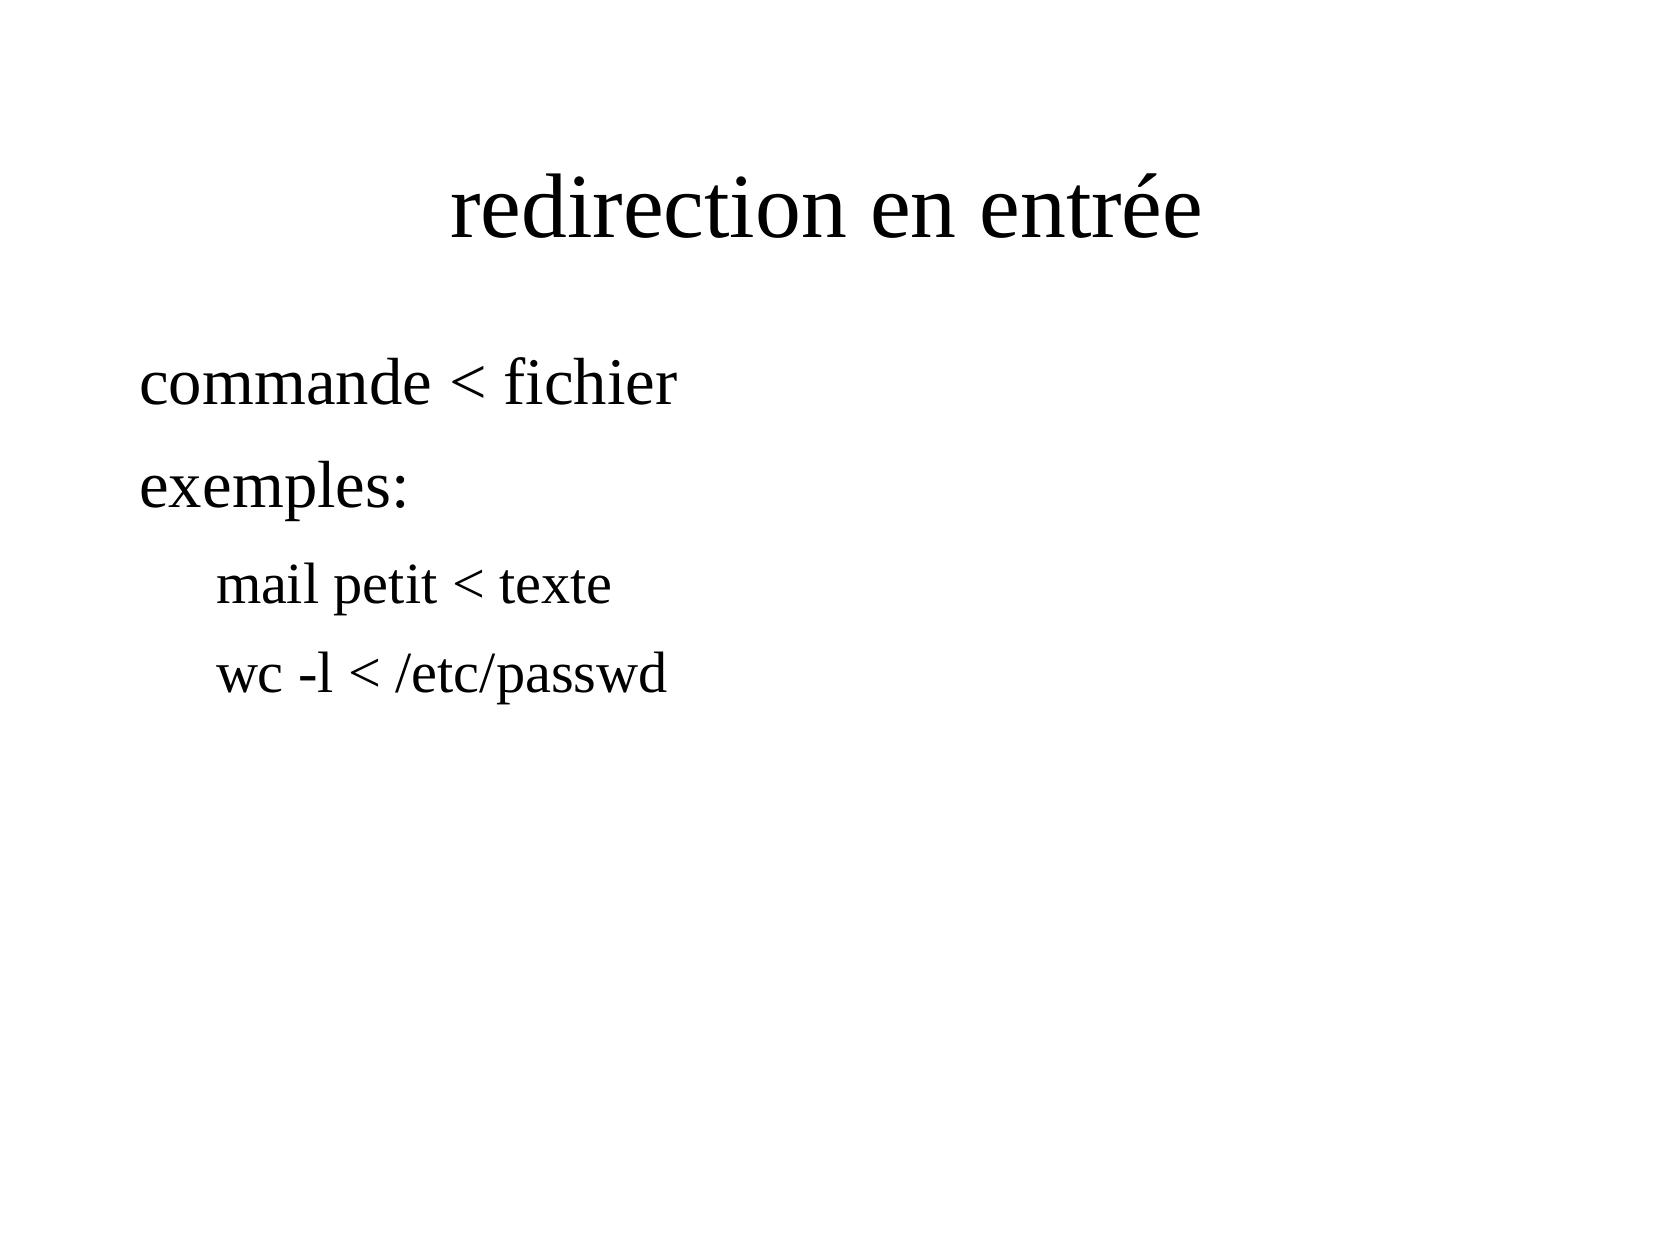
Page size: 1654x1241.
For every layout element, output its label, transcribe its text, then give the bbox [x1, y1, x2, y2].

title redirection en entrée [121, 102, 1534, 311]
list commande < fichier exemples: mail petit < texte wc -l < /etc/passwd [121, 344, 1534, 1127]
